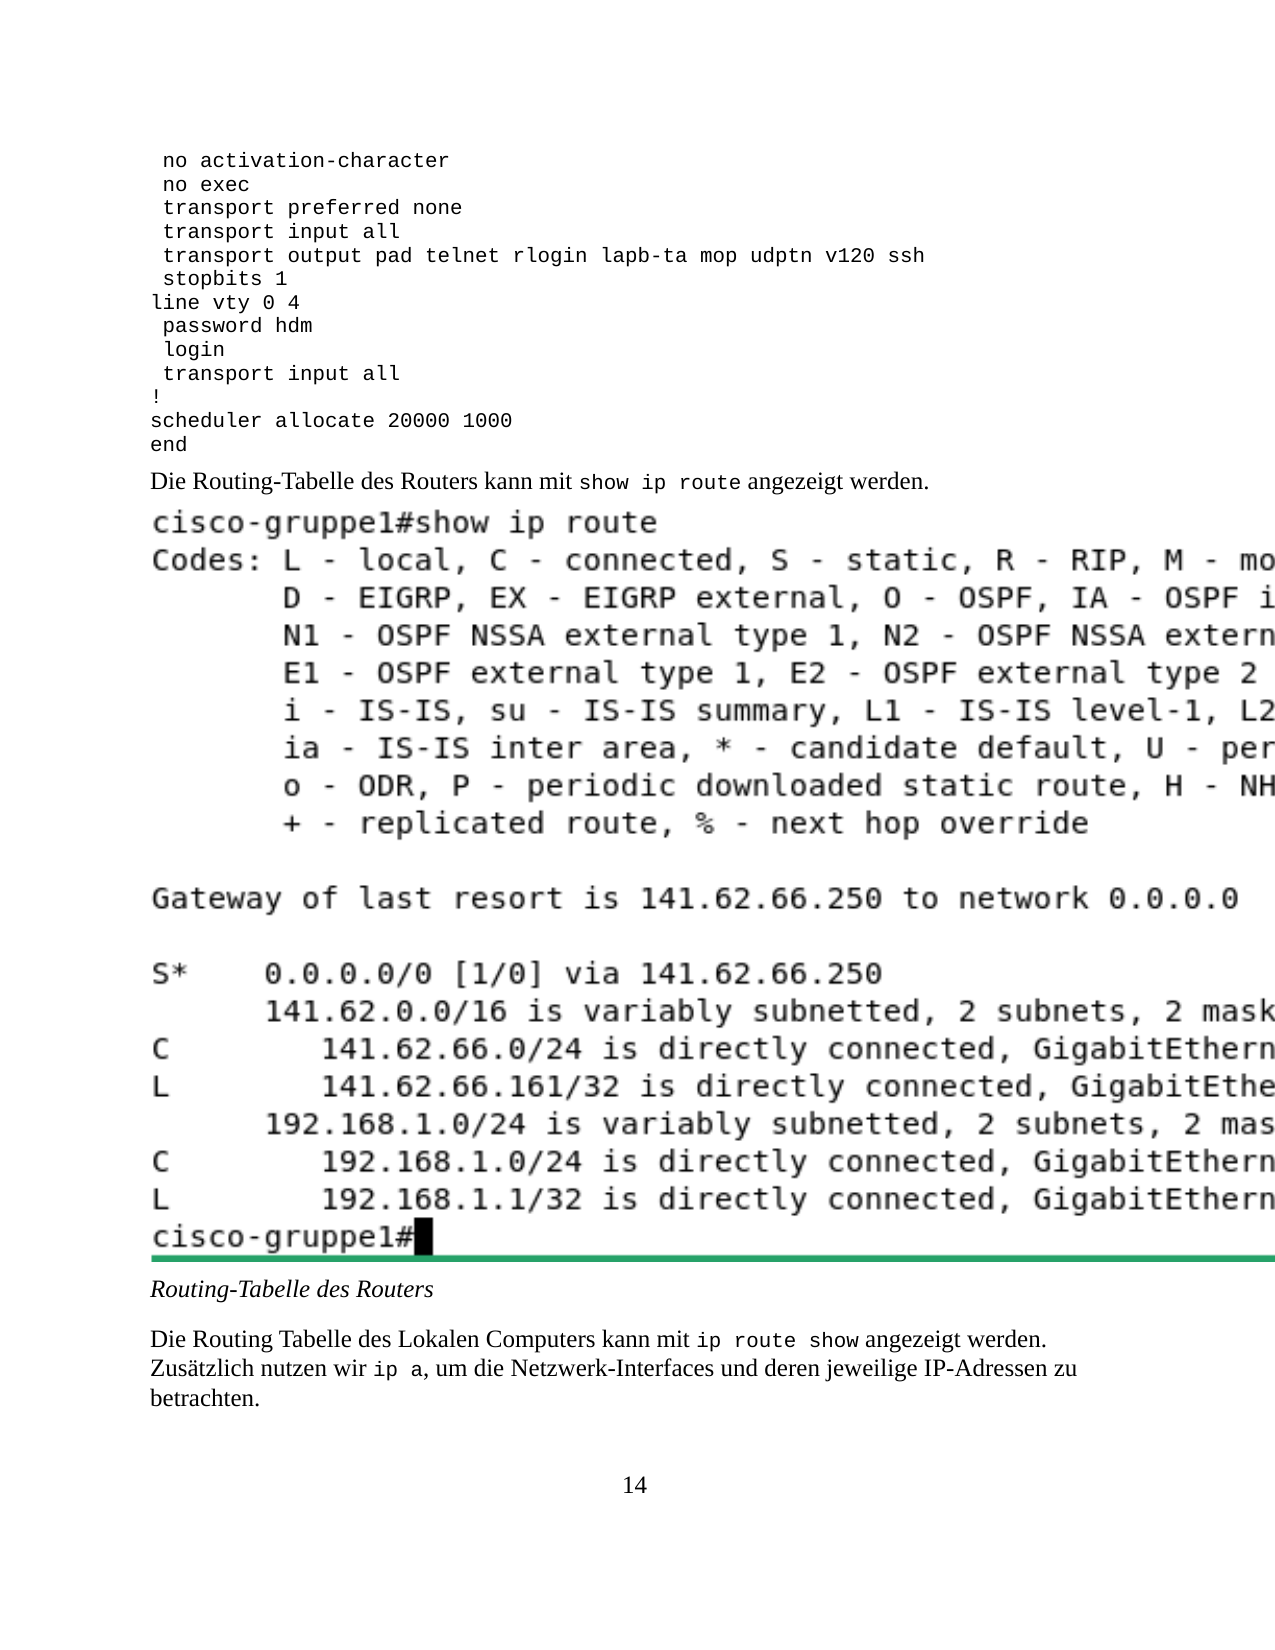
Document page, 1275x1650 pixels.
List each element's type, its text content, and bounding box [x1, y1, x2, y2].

text Die Routing Tabelle des Lokalen Computers kann mit ip route show angezeigt werden. Zusätzlich nutzen wir ip a, um die Netzwerk-Interfaces und deren jeweilige IP-Adressen zu betrachten. [150, 1324, 1125, 1412]
text Routing-Tabelle des Routers [150, 1274, 1125, 1302]
text no activation-character [150, 150, 1125, 174]
text ! [150, 386, 1125, 410]
text no exec [150, 174, 1125, 197]
text transport preferred none [150, 197, 1125, 221]
text password hdm [150, 316, 1125, 339]
text Die Routing-Tabelle des Routers kann mit show ip route angezeigt werden. [150, 466, 1125, 496]
text stopbits 1 [150, 268, 1125, 292]
text transport output pad telnet rlogin lapb-ta mop udptn v120 ssh [150, 244, 1125, 268]
text scheduler allocate 20000 1000 [150, 410, 1125, 434]
picture [150, 505, 1275, 1262]
text line vty 0 4 [150, 292, 1125, 316]
text login [150, 339, 1125, 363]
text end [150, 434, 1125, 457]
text transport input all [150, 363, 1125, 386]
text transport input all [150, 221, 1125, 244]
